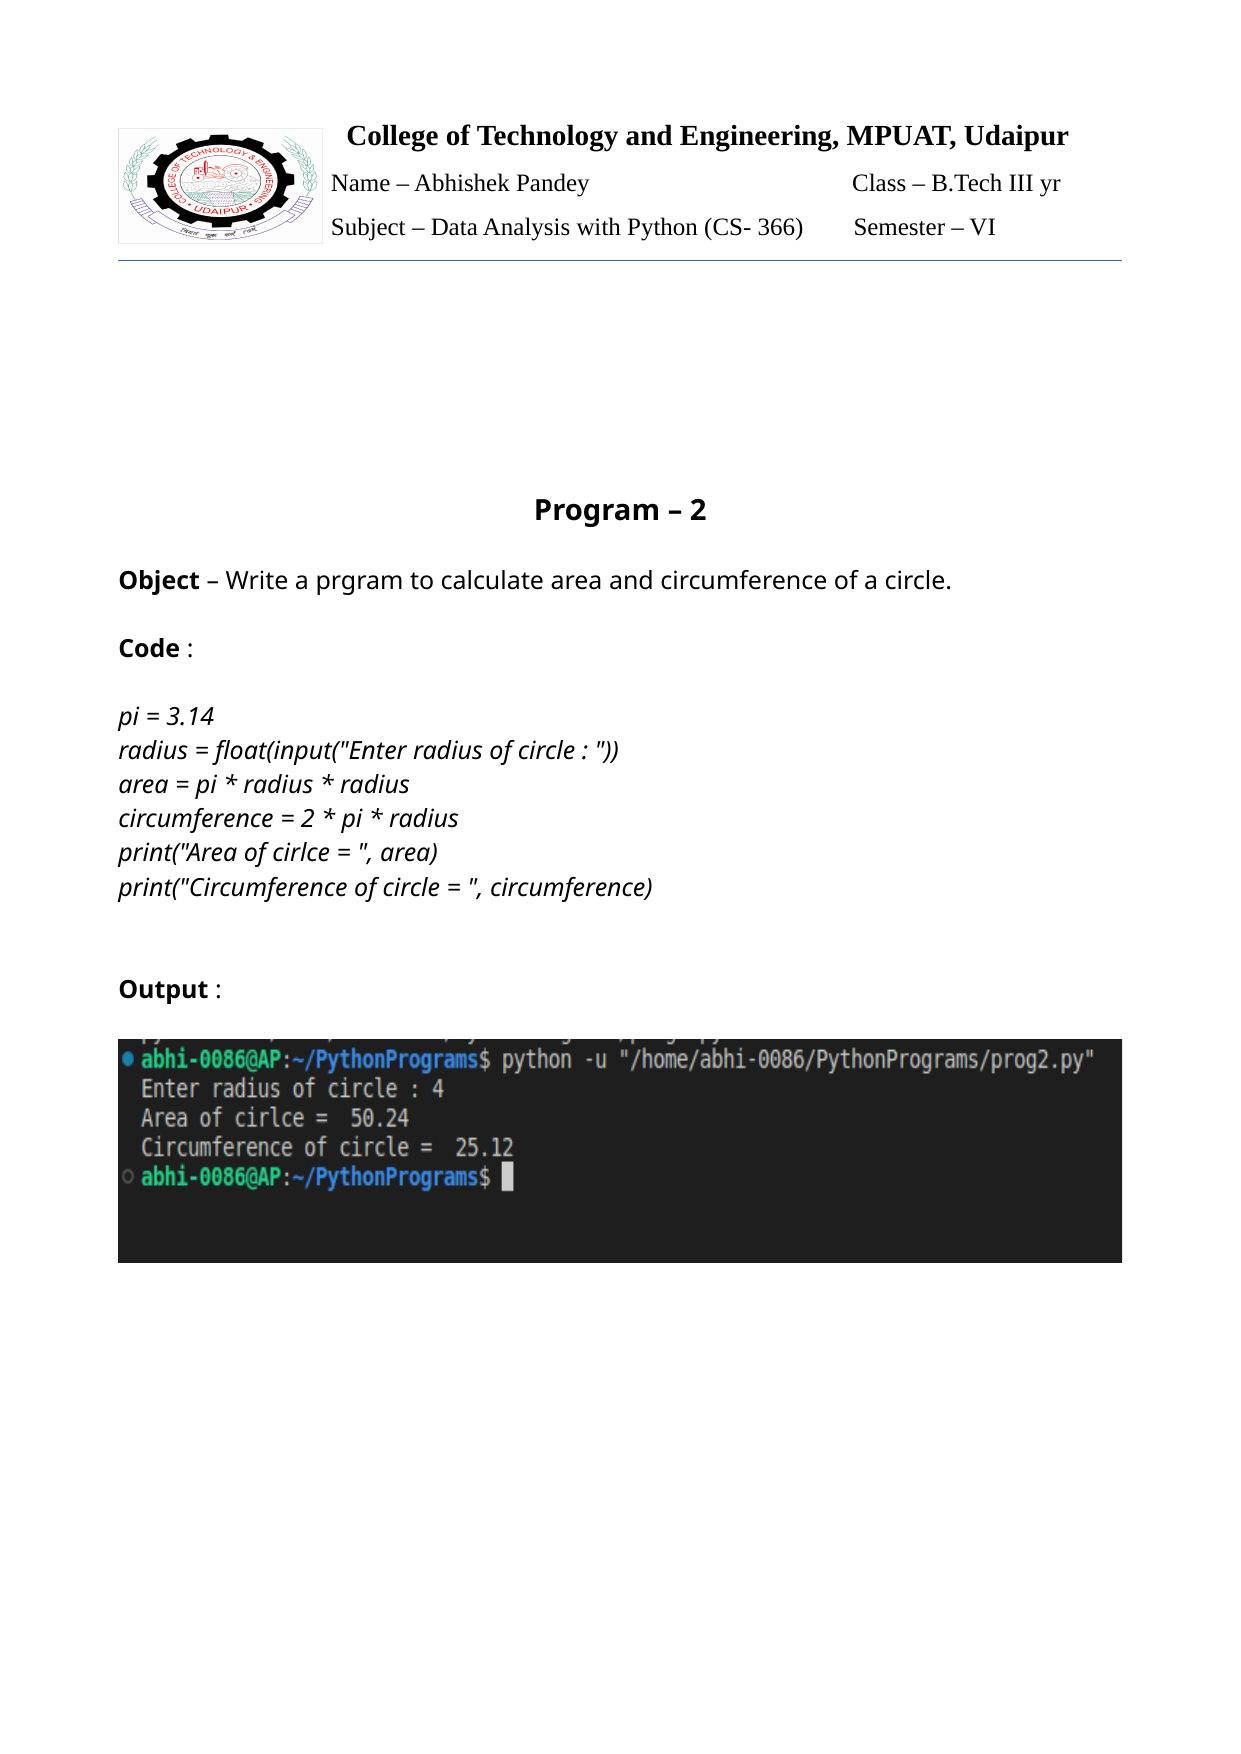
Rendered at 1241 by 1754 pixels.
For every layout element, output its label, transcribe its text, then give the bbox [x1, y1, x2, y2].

text Output : [118, 971, 1122, 1005]
picture [118, 1039, 1123, 1263]
text Program – 2 [118, 489, 1122, 528]
text print("Circumference of circle = ", circumference) [118, 869, 1122, 903]
text print("Area of cirlce = ", area) [118, 835, 1122, 869]
picture [118, 128, 323, 244]
text pi = 3.14 [118, 699, 1122, 733]
text circumference = 2 * pi * radius [118, 801, 1122, 835]
text Object – Write a prgram to calculate area and circumference of a circle. [118, 563, 1122, 597]
text Code : [118, 631, 1122, 665]
text area = pi * radius * radius [118, 767, 1122, 801]
text radius = float(input("Enter radius of circle : ")) [118, 733, 1122, 767]
